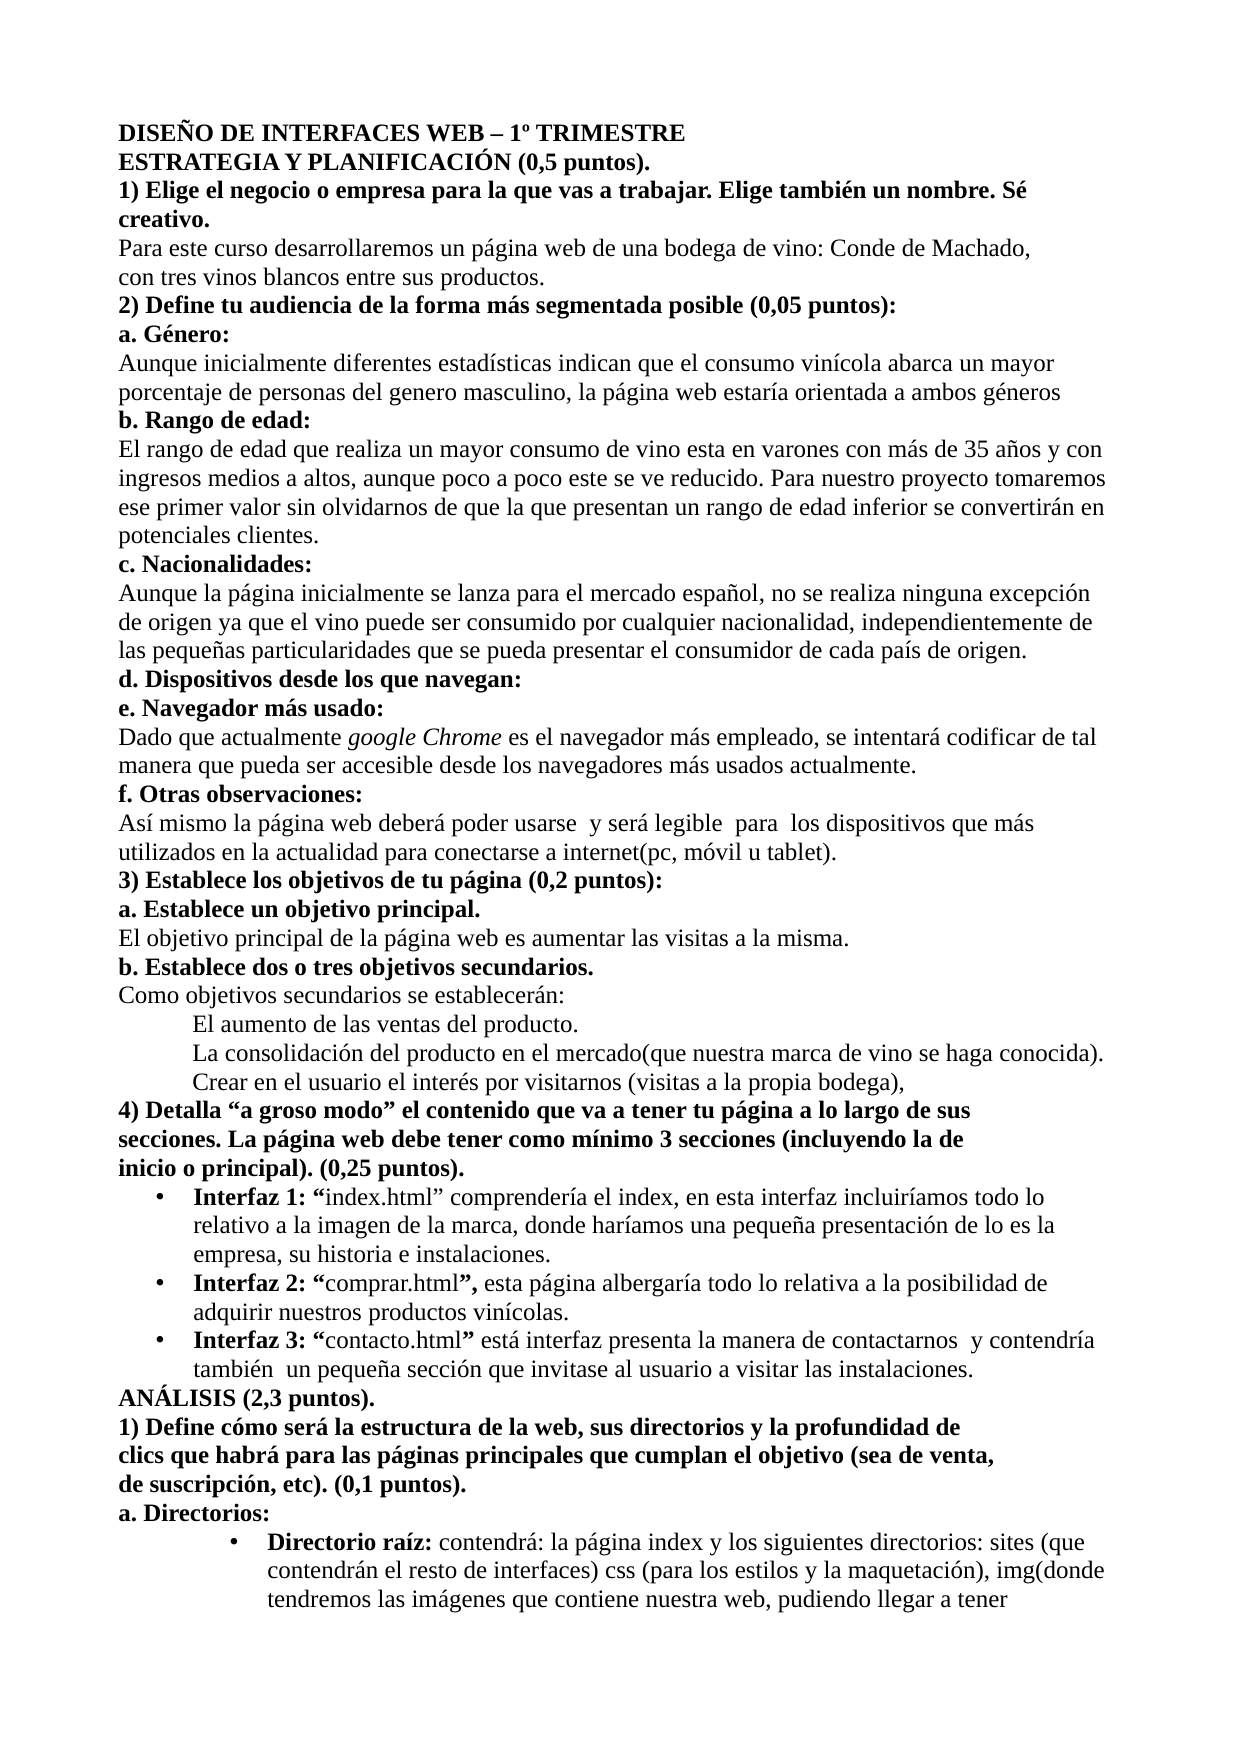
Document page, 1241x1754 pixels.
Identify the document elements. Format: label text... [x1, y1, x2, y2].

text El objetivo principal de la página web es aumentar las visitas a la misma. [118, 923, 1122, 952]
text e. Navegador más usado: [118, 693, 1122, 722]
text secciones. La página web debe tener como mínimo 3 secciones (incluyendo la de [118, 1124, 1122, 1153]
text b. Establece dos o tres objetivos secundarios. [118, 952, 1122, 981]
text Crear en el usuario el interés por visitarnos (visitas a la propia bodega), [118, 1067, 1122, 1096]
list Interfaz 2: “comprar.html”, esta página albergaría todo lo relativa a la posibilidad de adquirir nuestros productos vinícolas. [156, 1268, 1122, 1326]
text 1) Elige el negocio o empresa para la que vas a trabajar. Elige también un nombre. Sé [118, 176, 1122, 204]
text El rango de edad que realiza un mayor consumo de vino esta en varones con más de 35 años y con ingresos medios a altos, aunque poco a poco este se ve reducido. Para nuestro proyecto tomaremos ese primer valor sin olvidarnos de que la que presentan un rango de edad inferior se convertirán en potenciales clientes. [118, 434, 1122, 549]
text a. Directorios: [118, 1498, 1122, 1527]
text DISEÑO DE INTERFACES WEB – 1º TRIMESTRE [118, 118, 1122, 147]
text ANÁLISIS (2,3 puntos). [118, 1383, 1122, 1412]
text Para este curso desarrollaremos un página web de una bodega de vino: Conde de Machado, [118, 233, 1122, 262]
text 4) Detalla “a groso modo” el contenido que va a tener tu página a lo largo de sus [118, 1096, 1122, 1124]
text b. Rango de edad: [118, 406, 1122, 434]
list Directorio raíz: contendrá: la página index y los siguientes directorios: sites (que contendrán el resto de interfaces) css (para los estilos y la maquetación), img(donde tendremos las imágenes que contiene nuestra web, pudiendo llegar a tener [229, 1527, 1122, 1613]
text c. Nacionalidades: [118, 549, 1122, 578]
text Dado que actualmente google Chrome es el navegador más empleado, se intentará codificar de tal manera que pueda ser accesible desde los navegadores más usados actualmente. [118, 722, 1122, 779]
text f. Otras observaciones: [118, 779, 1122, 808]
text a. Establece un objetivo principal. [118, 894, 1122, 923]
text de origen ya que el vino puede ser consumido por cualquier nacionalidad, independientemente de las pequeñas particularidades que se pueda presentar el consumidor de cada país de origen. [118, 607, 1122, 664]
text clics que habrá para las páginas principales que cumplan el objetivo (sea de venta, [118, 1441, 1122, 1469]
text 3) Establece los objetivos de tu página (0,2 puntos): [118, 866, 1122, 894]
text El aumento de las ventas del producto. [118, 1009, 1122, 1038]
text creativo. [118, 204, 1122, 233]
text 1) Define cómo será la estructura de la web, sus directorios y la profundidad de [118, 1412, 1122, 1441]
text Aunque inicialmente diferentes estadísticas indican que el consumo vinícola abarca un mayor porcentaje de personas del genero masculino, la página web estaría orientada a ambos géneros [118, 348, 1122, 406]
text ESTRATEGIA Y PLANIFICACIÓN (0,5 puntos). [118, 147, 1122, 176]
list Interfaz 1: “index.html” comprendería el index, en esta interfaz incluiríamos todo lo relativo a la imagen de la marca, donde haríamos una pequeña presentación de lo es la empresa, su historia e instalaciones. [156, 1182, 1122, 1268]
list Interfaz 3: “contacto.html” está interfaz presenta la manera de contactarnos y contendría también un pequeña sección que invitase al usuario a visitar las instalaciones. [156, 1326, 1122, 1383]
text La consolidación del producto en el mercado(que nuestra marca de vino se haga conocida). [118, 1038, 1122, 1067]
text inicio o principal). (0,25 puntos). [118, 1153, 1122, 1182]
text Aunque la página inicialmente se lanza para el mercado español, no se realiza ninguna excepción [118, 578, 1122, 607]
text Así mismo la página web deberá poder usarse y será legible para los dispositivos que más utilizados en la actualidad para conectarse a internet(pc, móvil u tablet). [118, 808, 1122, 866]
text d. Dispositivos desde los que navegan: [118, 664, 1122, 693]
text Como objetivos secundarios se establecerán: [118, 981, 1122, 1009]
text a. Género: [118, 319, 1122, 348]
text con tres vinos blancos entre sus productos. [118, 262, 1122, 291]
text 2) Define tu audiencia de la forma más segmentada posible (0,05 puntos): [118, 291, 1122, 319]
text de suscripción, etc). (0,1 puntos). [118, 1469, 1122, 1498]
